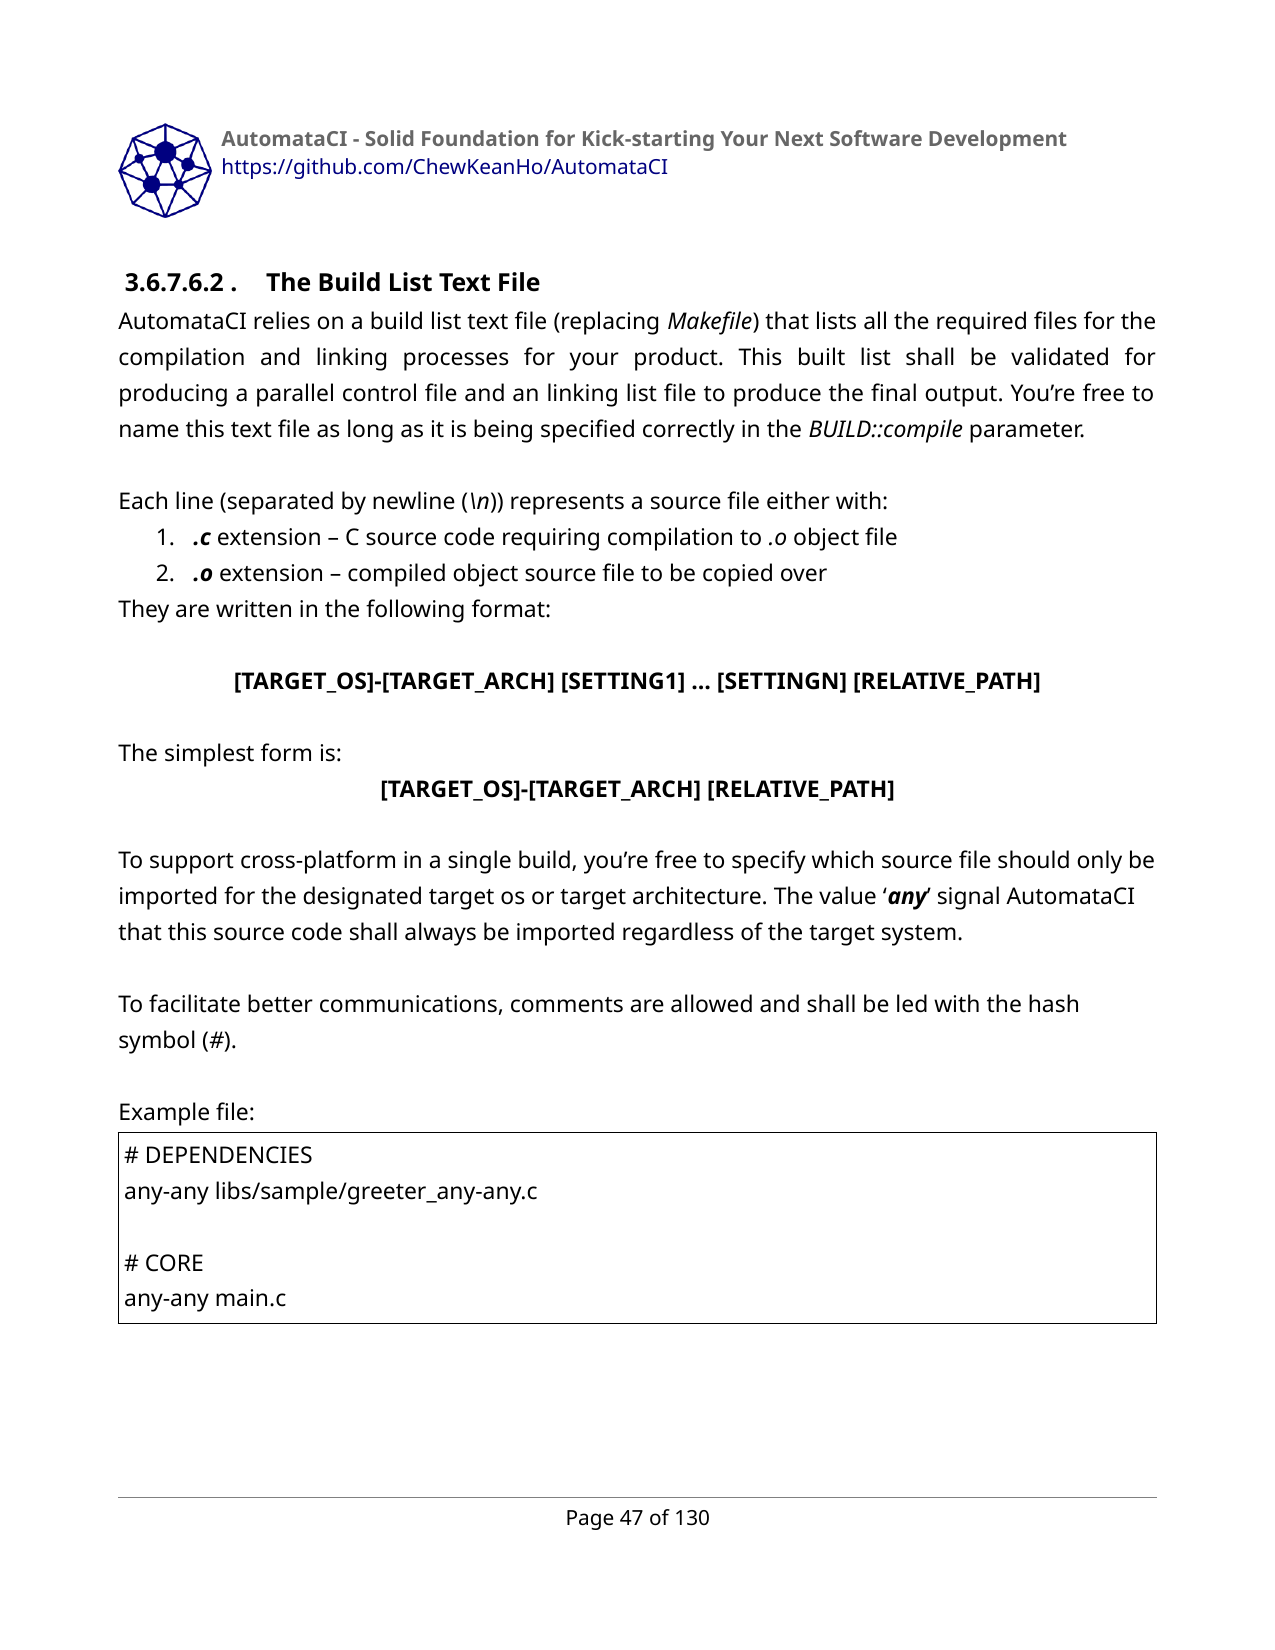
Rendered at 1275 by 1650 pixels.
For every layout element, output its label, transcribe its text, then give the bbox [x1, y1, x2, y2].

text AutomataCI relies on a build list text file (replacing Makefile) that lists all the required files for the compilation and linking processes for your product. This built list shall be validated for producing a parallel control file and an linking list file to produce the final output. You’re free to name this text file as long as it is being specified correctly in the BUILD::compile parameter. [118, 305, 1157, 444]
list .o extension – compiled object source file to be copied over [156, 557, 1157, 588]
table_header # DEPENDENCIES any-any libs/sample/greeter_any-any.c # CORE any-any main.c [119, 1133, 1156, 1323]
subtitle The Build List Text File [118, 265, 1157, 299]
text [TARGET_OS]-[TARGET_ARCH] [RELATIVE_PATH] [118, 772, 1157, 804]
text They are written in the following format: [118, 593, 1157, 624]
text [TARGET_OS]-[TARGET_ARCH] [SETTING1] … [SETTINGN] [RELATIVE_PATH] [118, 665, 1157, 696]
list .c extension – C source code requiring compilation to .o object file [156, 521, 1157, 552]
text Example file: [118, 1096, 1157, 1127]
text Each line (separated by newline (\n)) represents a source file either with: [118, 485, 1157, 516]
text To support cross-platform in a single build, you’re free to specify which source file should only be imported for the designated target os or target architecture. The value ‘any’ signal AutomataCI that this source code shall always be imported regardless of the target system. [118, 844, 1157, 947]
picture [118, 123, 212, 218]
text To facilitate better communications, comments are allowed and shall be led with the hash symbol (#). [118, 988, 1157, 1055]
text The simplest form is: [118, 737, 1157, 768]
